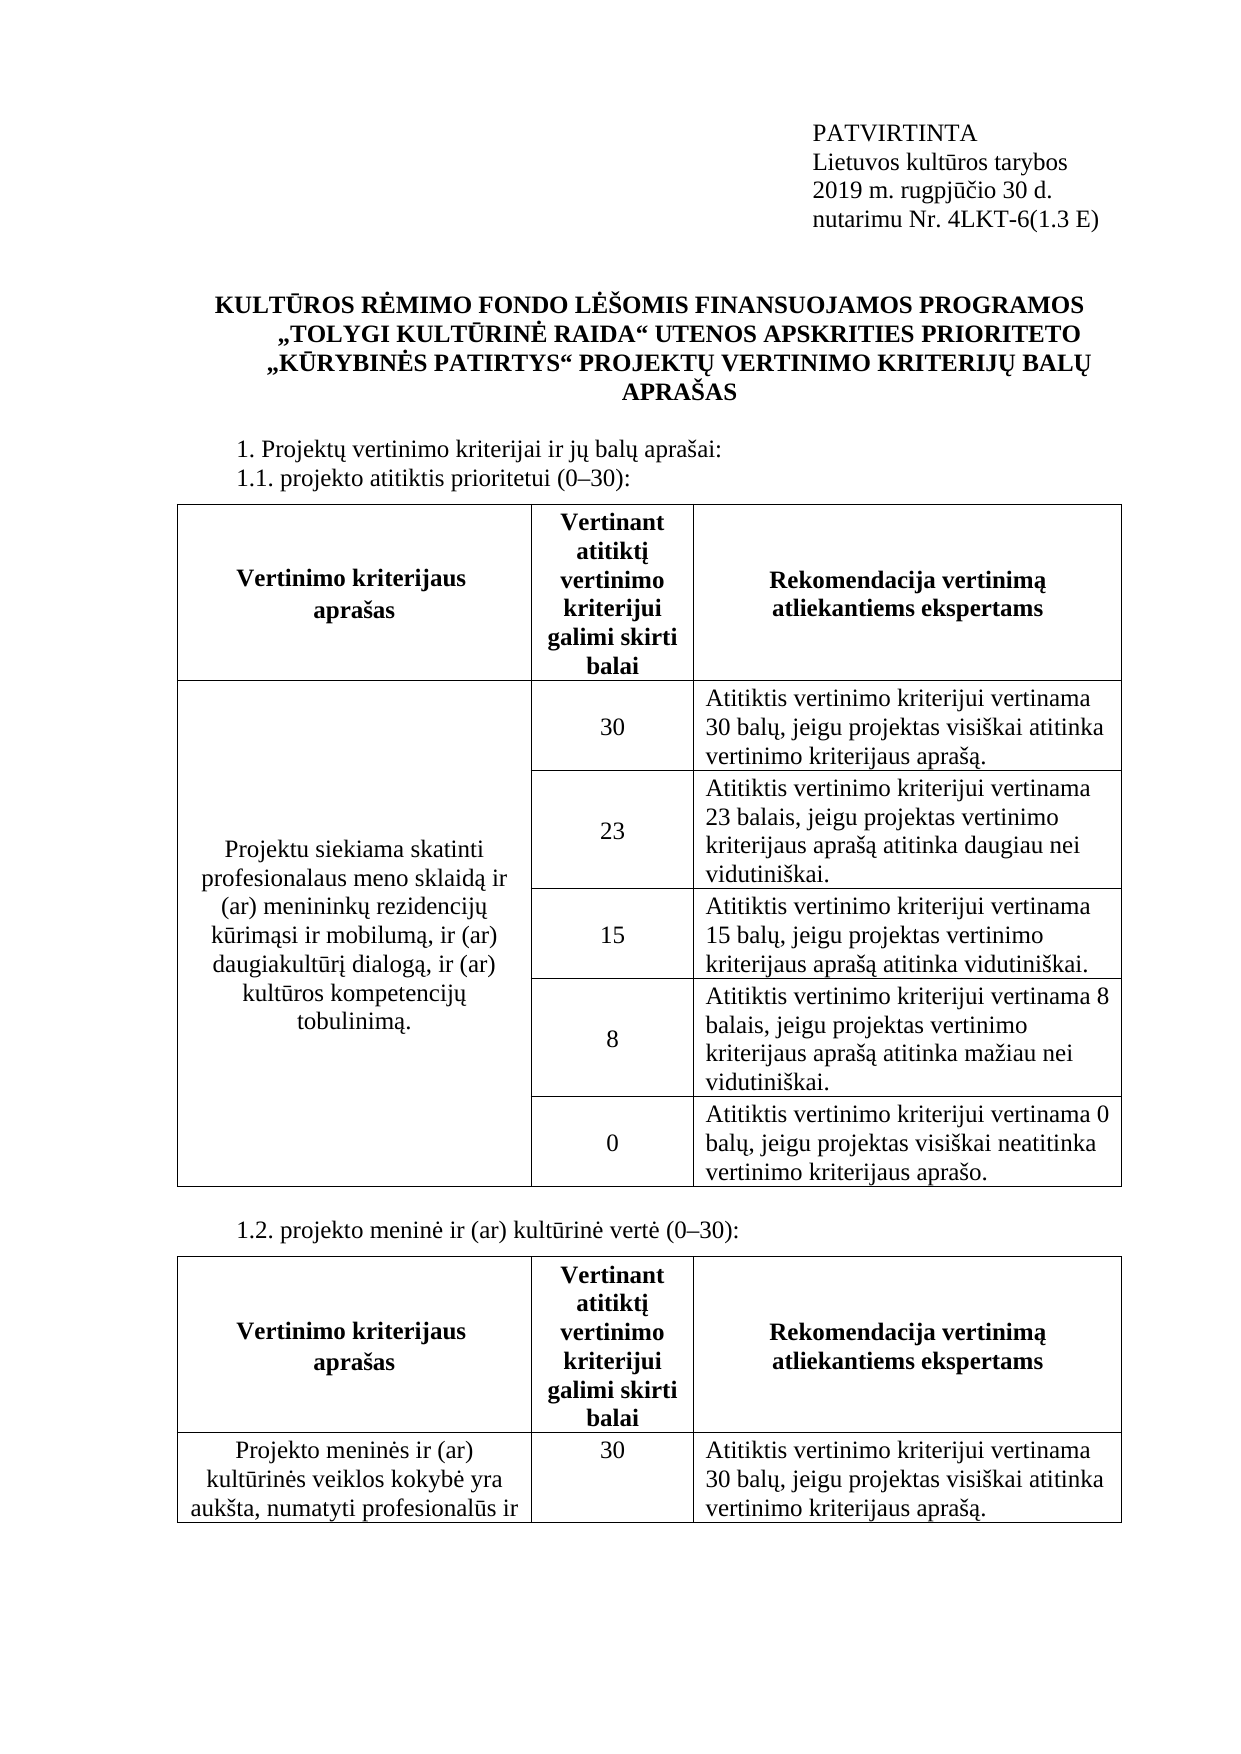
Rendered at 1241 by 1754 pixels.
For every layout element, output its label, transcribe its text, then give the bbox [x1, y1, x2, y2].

text 2019 m. rugpjūčio 30 d. [812, 176, 1122, 204]
table_cell 30 [532, 1433, 693, 1522]
table_cell 8 [532, 979, 693, 1096]
text „TOLYGI KULTŪRINĖ RAIDA“ UTENOS APSKRITIES PRIORITETO „KŪRYBINĖS PATIRTYS“ PROJEKTŲ VERTINIMO KRITERIJŲ BALŲ APRAŠAS [236, 319, 1122, 406]
table_cell Atitiktis vertinimo kriterijui vertinama 30 balų, jeigu projektas visiškai atitinka vertinimo kriterijaus aprašą. [694, 681, 1121, 769]
table_header Vertinimo kriterijaus aprašas [178, 1257, 531, 1432]
table_cell 15 [532, 889, 693, 978]
table_cell Projekto meninės ir (ar) kultūrinės veiklos kokybė yra aukšta, numatyti profesionalūs ir [178, 1433, 531, 1522]
table_cell Atitiktis vertinimo kriterijui vertinama 8 balais, jeigu projektas vertinimo kriterijaus aprašą atitinka mažiau nei vidutiniškai. [694, 979, 1121, 1096]
text PATVIRTINTA [812, 118, 1122, 147]
table_header Vertinimo kriterijaus aprašas [178, 505, 531, 680]
table_header Rekomendacija vertinimą atliekantiems ekspertams [694, 1257, 1121, 1432]
text 1.2. projekto meninė ir (ar) kultūrinė vertė (0–30): [177, 1216, 1122, 1244]
table_cell Atitiktis vertinimo kriterijui vertinama 15 balų, jeigu projektas vertinimo kriterijaus aprašą atitinka vidutiniškai. [694, 889, 1121, 978]
table_header Vertinant atitiktį vertinimo kriterijui galimi skirti balai [532, 505, 693, 680]
text 1.1. projekto atitiktis prioritetui (0–30): [177, 463, 1122, 492]
table_cell Projektu siekiama skatinti profesionalaus meno sklaidą ir (ar) menininkų rezidencijų kūrimąsi ir mobilumą, ir (ar) daugiakultūrį dialogą, ir (ar) kultūros kompetencijų tobulinimą. [178, 681, 531, 1186]
table_cell Atitiktis vertinimo kriterijui vertinama 30 balų, jeigu projektas visiškai atitinka vertinimo kriterijaus aprašą. [694, 1433, 1121, 1522]
text 1. Projektų vertinimo kriterijai ir jų balų aprašai: [177, 434, 1122, 463]
text Lietuvos kultūros tarybos [812, 147, 1122, 176]
text nutarimu Nr. 4LKT-6(1.3 E) [812, 204, 1122, 233]
table_cell 23 [532, 771, 693, 888]
table_cell Atitiktis vertinimo kriterijui vertinama 23 balais, jeigu projektas vertinimo kriterijaus aprašą atitinka daugiau nei vidutiniškai. [694, 771, 1121, 888]
table_cell 0 [532, 1097, 693, 1186]
table_cell 30 [532, 681, 693, 769]
table_header Rekomendacija vertinimą atliekantiems ekspertams [694, 505, 1121, 680]
table_cell Atitiktis vertinimo kriterijui vertinama 0 balų, jeigu projektas visiškai neatitinka vertinimo kriterijaus aprašo. [694, 1097, 1121, 1186]
text KULTŪROS RĖMIMO FONDO LĖŠOMIS FINANSUOJAMOS PROGRAMOS [177, 291, 1122, 319]
table_header Vertinant atitiktį vertinimo kriterijui galimi skirti balai [532, 1257, 693, 1432]
